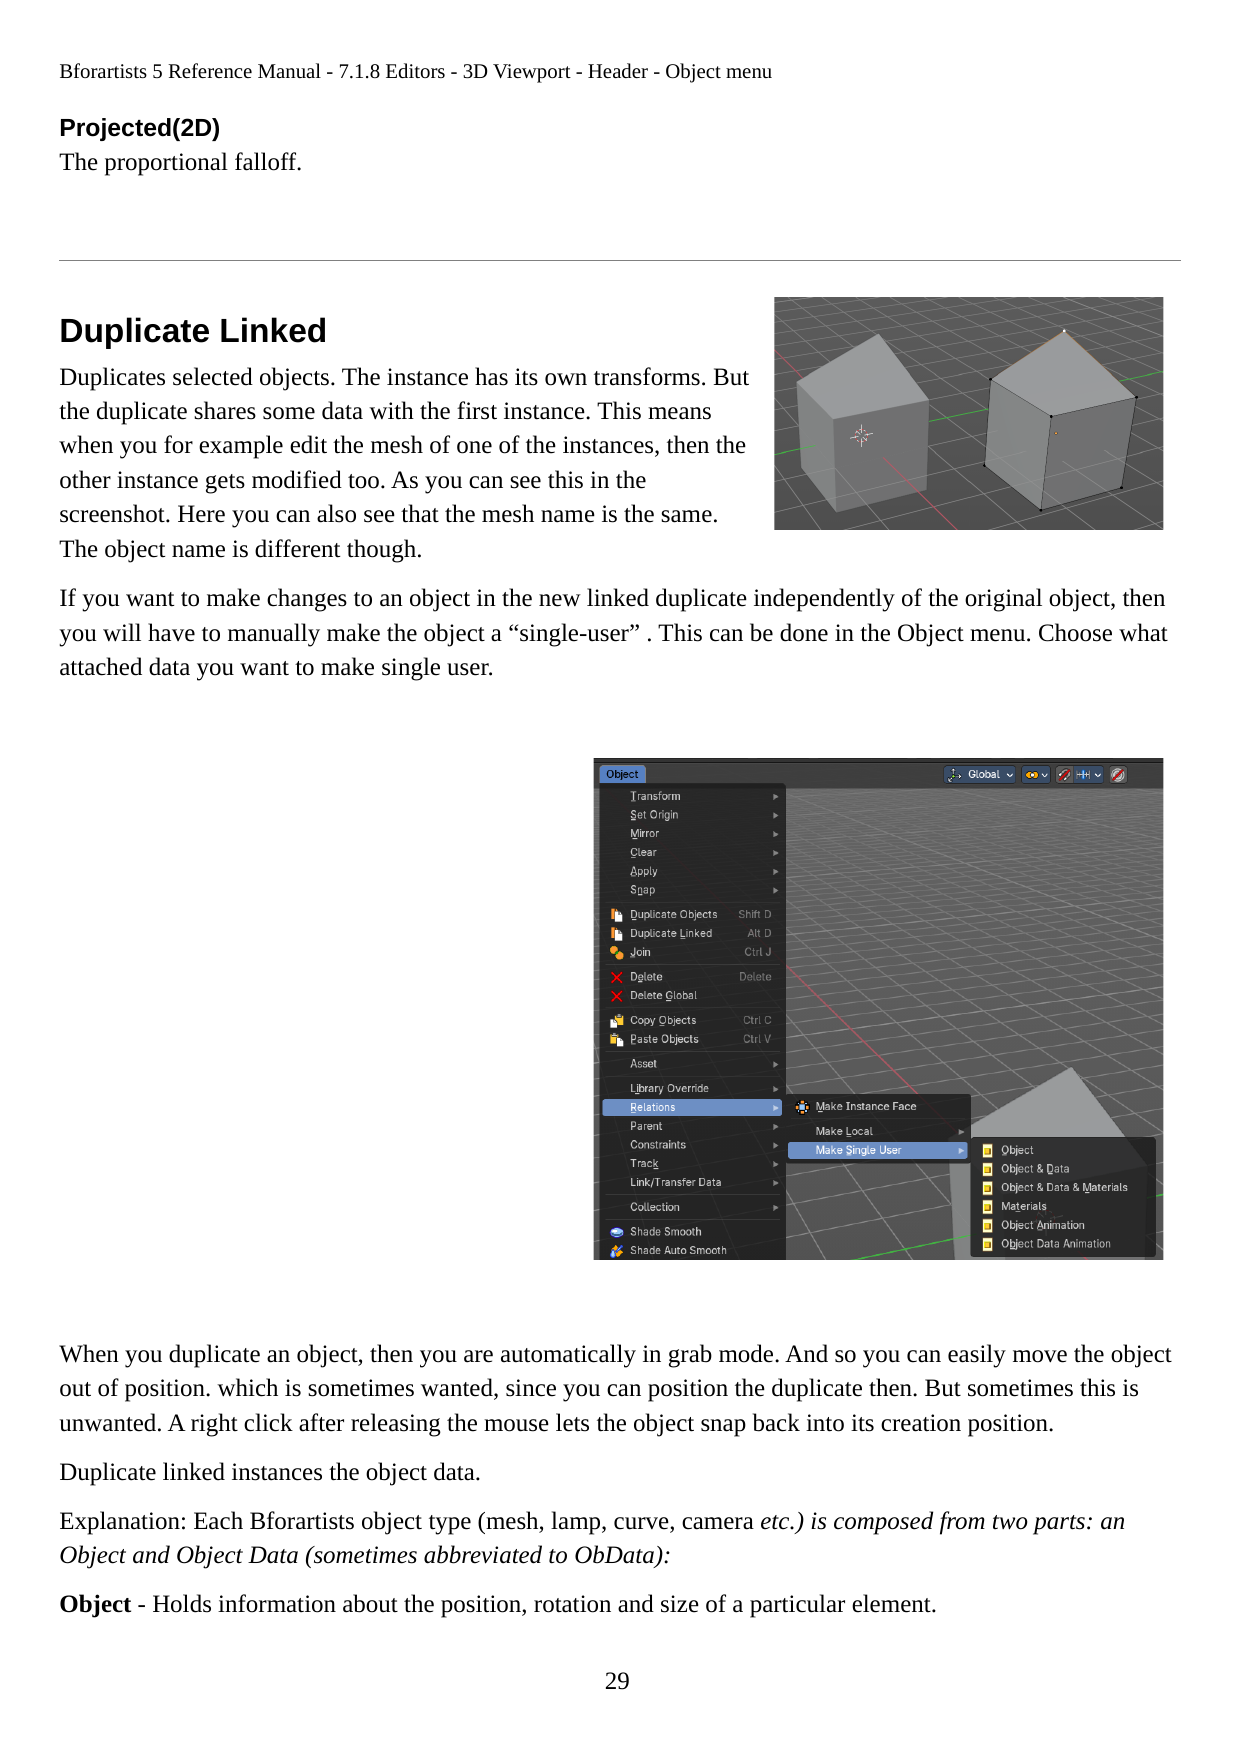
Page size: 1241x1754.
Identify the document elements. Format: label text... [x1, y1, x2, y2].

text The proportional falloff. [59, 147, 1181, 176]
text Object - Holds information about the position, rotation and size of a particular element. [59, 1589, 1181, 1618]
text Explanation: Each Bforartists object type (mesh, lamp, curve, camera etc.) is composed from two parts: an Object and Object Data (sometimes abbreviated to ObData): [59, 1506, 1181, 1569]
text When you duplicate an object, then you are automatically in grab mode. And so you can easily move the object out of position. which is sometimes wanted, since you can position the duplicate then. But sometimes this is unwanted. A right click after releasing the mouse lets the object snap back into its creation position. [59, 1339, 1181, 1437]
text Duplicate linked instances the object data. [59, 1457, 1181, 1486]
picture [593, 758, 1164, 1260]
picture [774, 297, 1164, 530]
text If you want to make changes to an object in the new linked duplicate independently of the original object, then you will have to manually make the object a “single-user” . This can be done in the Object menu. Choose what attached data you want to make single user. [59, 583, 1181, 681]
subtitle [1164, 311, 1181, 349]
subtitle Duplicate Linked [59, 311, 774, 349]
text Duplicates selected objects. The instance has its own transforms. But the duplicate shares some data with the first instance. This means when you for example edit the mesh of one of the instances, then the other instance gets modified too. As you can see this in the screenshot. Here you can also see that the mesh name is the same. The object name is different though. [59, 362, 1181, 563]
subtitle Projected(2D) [59, 113, 1181, 141]
